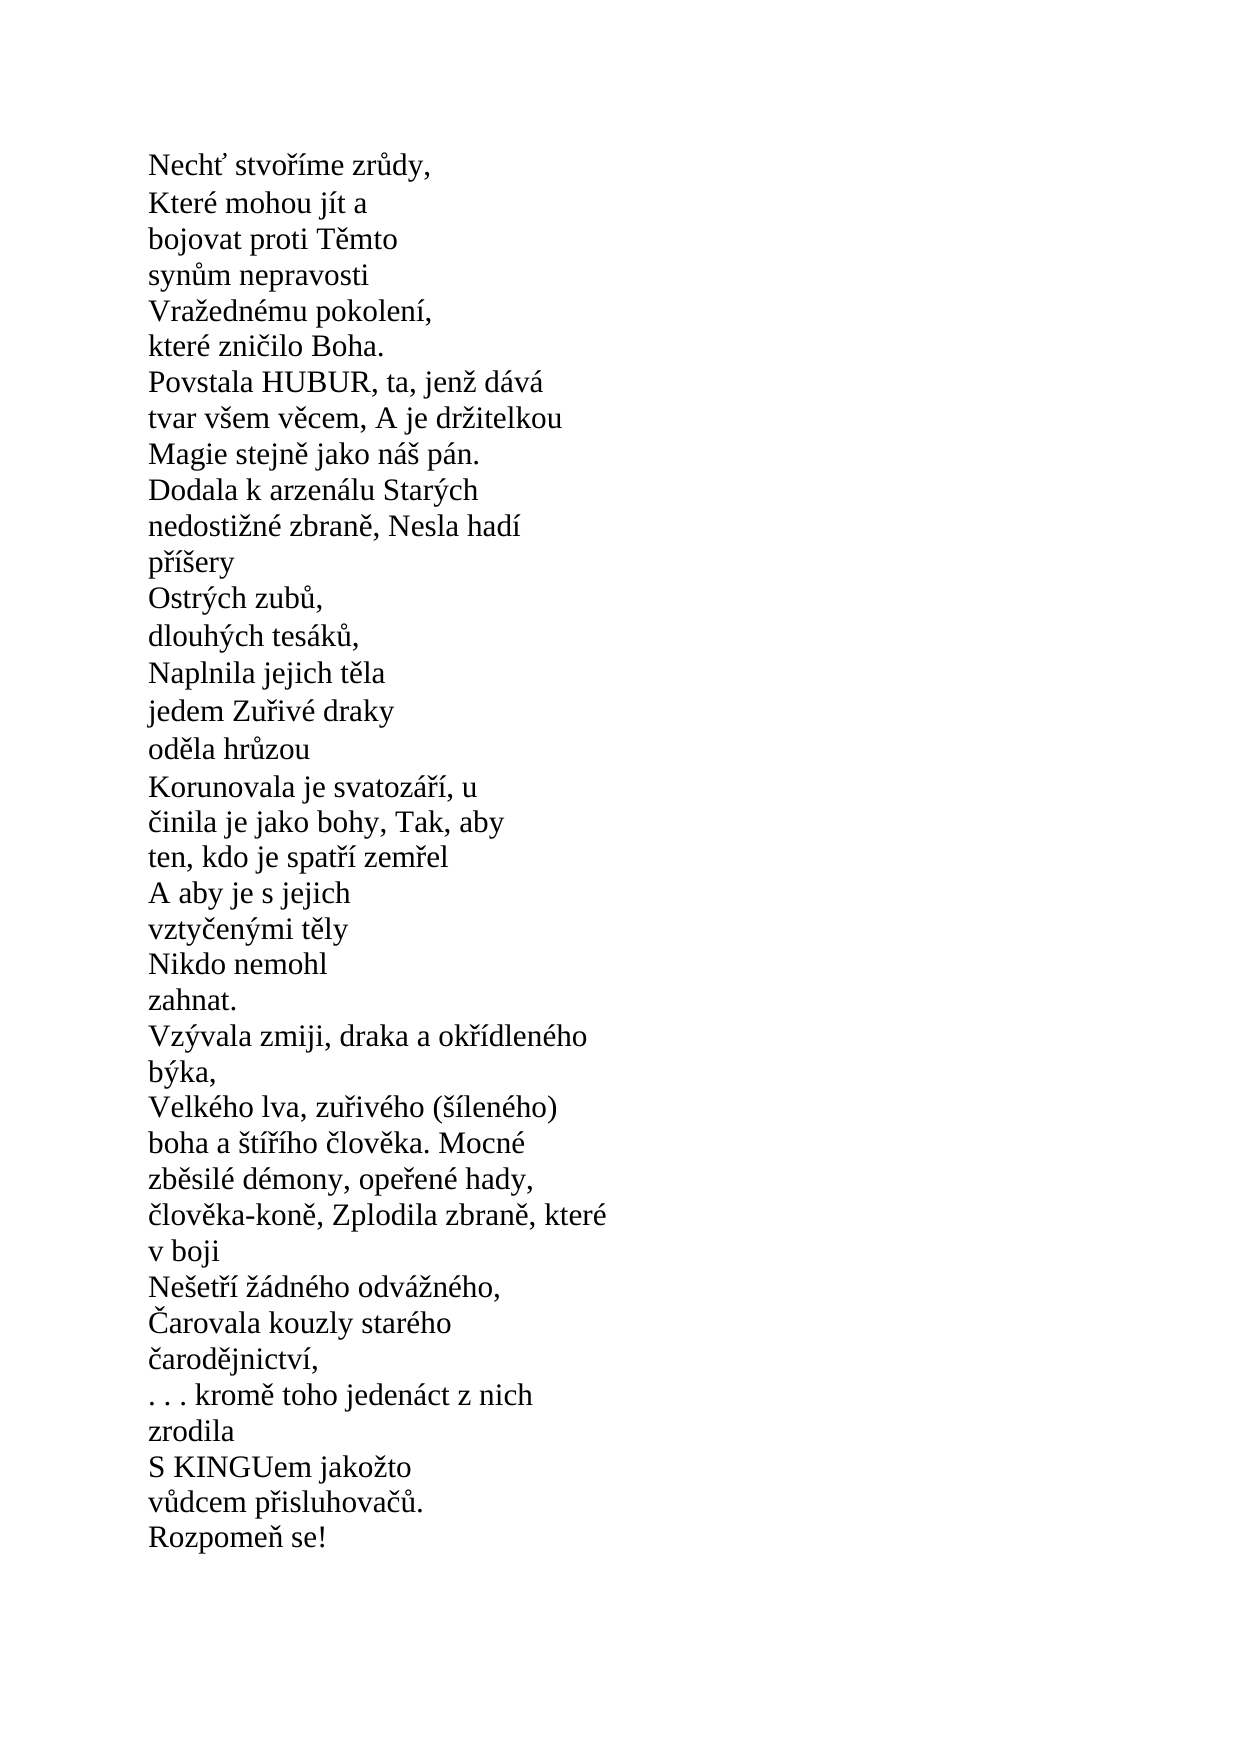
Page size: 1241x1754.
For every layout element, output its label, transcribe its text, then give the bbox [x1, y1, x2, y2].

text Nešetří žádného odvážného, [148, 1268, 615, 1304]
text . . . kromě toho jedenáct z nich zrodila [148, 1376, 615, 1448]
text S KINGUem jakožto vůdcem přisluhovačů. Rozpomeň se! [148, 1448, 513, 1555]
text Vzývala zmiji, draka a okřídleného býka, [148, 1017, 615, 1089]
text Korunovala je svatozáří, u činila je jako bohy, Tak, aby ten, kdo je spatří zemřel [148, 768, 528, 874]
text Povstala HUBUR, ta, jenž dává tvar všem věcem, A je držitelkou Magie stejně jako náš pán. Dodala k arzenálu Starých nedostižné zbraně, Nesla hadí příšery [148, 364, 563, 579]
text Které mohou jít a bojovat proti Těmto synům nepravosti Vražednému pokolení, které zničilo Boha. [148, 184, 446, 364]
text Velkého lva, zuřivého (šíleného) boha a štířího člověka. Mocné zběsilé démony, opeřené hady, člověka-koně, Zplodila zbraně, které v boji [148, 1089, 615, 1268]
text A aby je s jejich vztyčenými těly Nikdo nemohl zahnat. [148, 875, 421, 1017]
text Nechť stvoříme zrůdy, [148, 146, 615, 182]
text Ostrých zubů, dlouhých tesáků, Naplnila jejich těla jedem Zuřivé draky oděla hrůzou [148, 579, 411, 766]
text Čarovala kouzly starého čarodějnictví, [148, 1304, 615, 1376]
